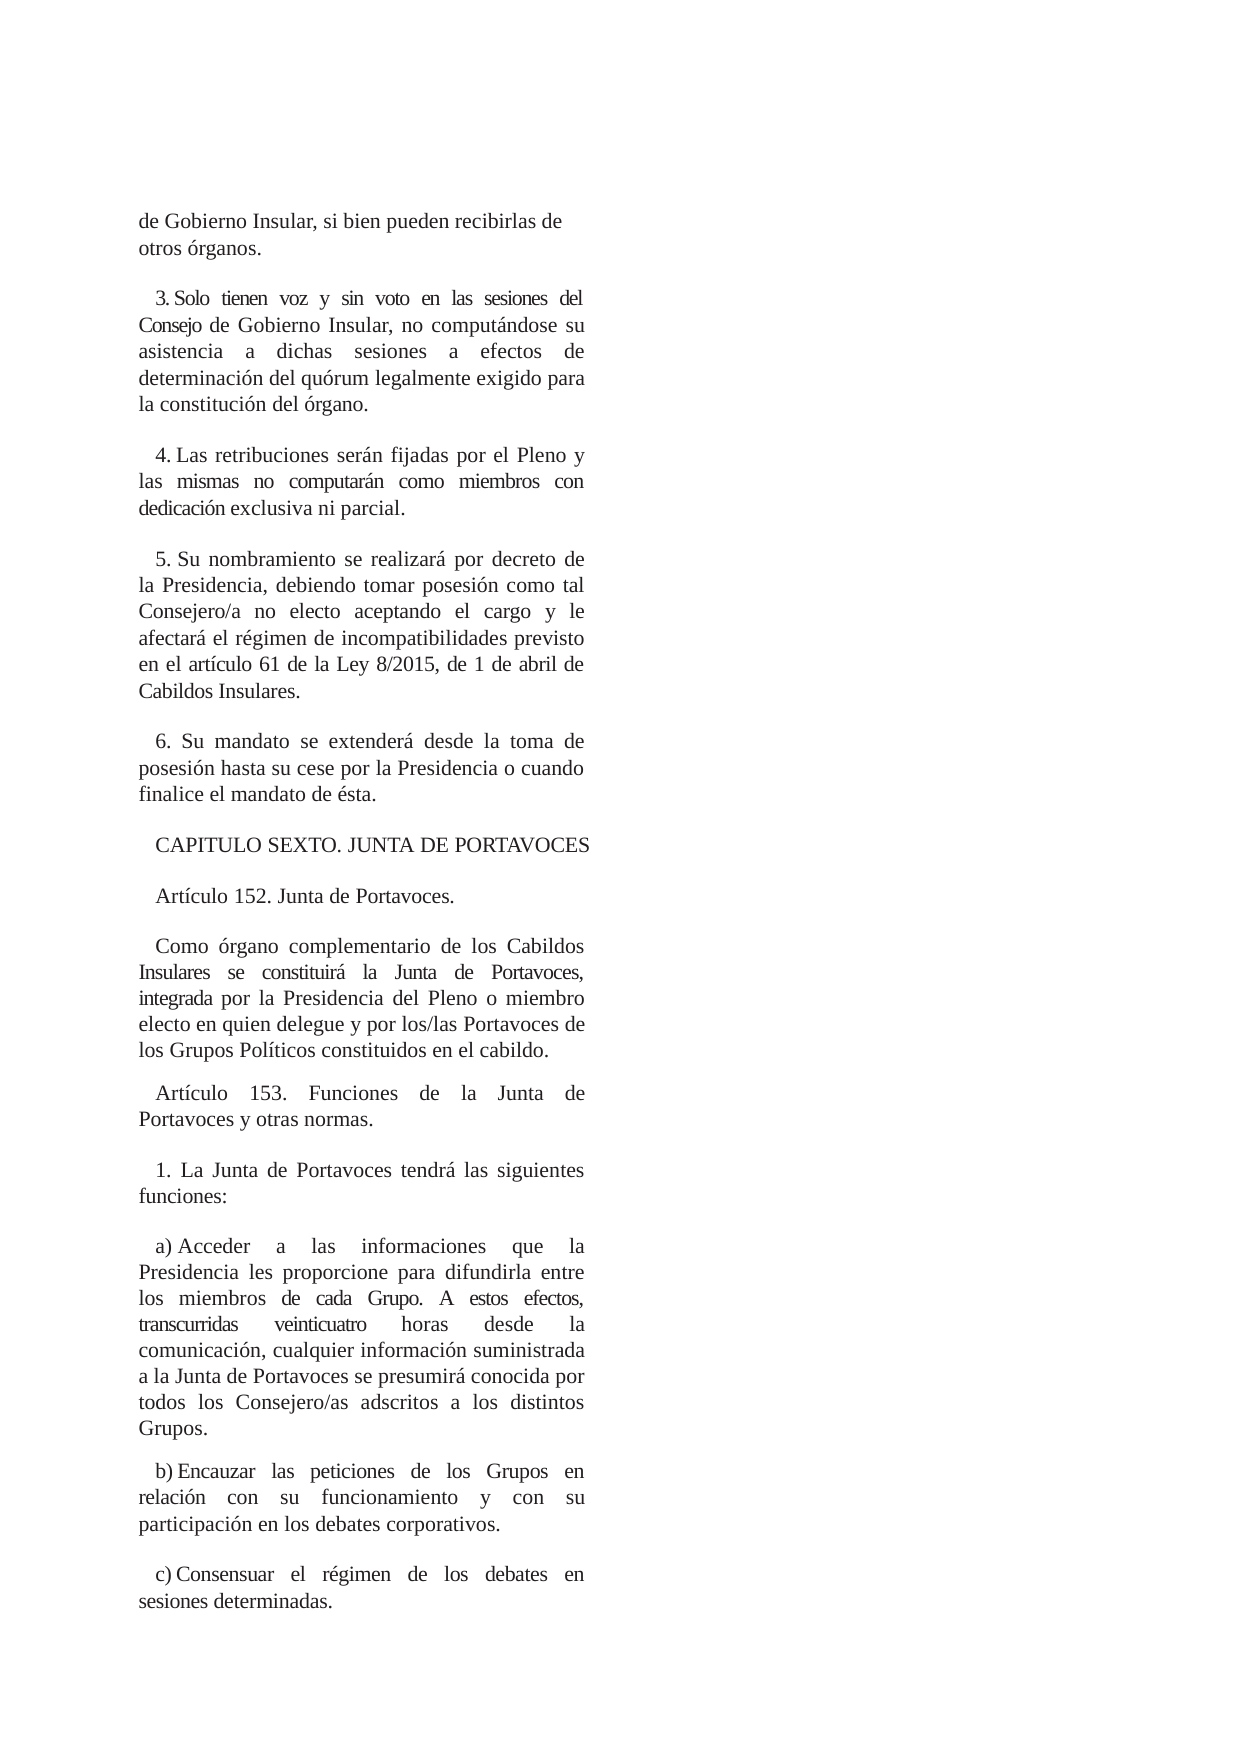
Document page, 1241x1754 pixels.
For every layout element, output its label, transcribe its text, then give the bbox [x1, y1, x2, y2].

list Su nombramiento se realizará por decreto de la Presidencia, debiendo tomar posesión como tal Consejero/a no electo aceptando el cargo y le afectará el régimen de incompatibilidades previsto en el artículo 61 de la Ley 8/2015, de 1 de abril de Cabildos Insulares. [138, 546, 585, 703]
text Como órgano complementario de los Cabildos Insulares se constituirá la Junta de Portavoces, integrada por la Presidencia del Pleno o miembro electo en quien delegue y por los/las Portavoces de los Grupos Políticos constituidos en el cabildo. [138, 933, 585, 1062]
text de Gobierno Insular, si bien pueden recibirlas de otros órganos. [138, 208, 596, 260]
text Artículo 153. Funciones de la Junta de Portavoces y otras normas. [138, 1080, 585, 1131]
list Acceder a las informaciones que la Presidencia les proporcione para difundirla entre los miembros de cada Grupo. A estos efectos, transcurridas veinticuatro horas desde la comunicación, cualquier información suministrada a la Junta de Portavoces se presumirá conocida por todos los Consejero/as adscritos a los distintos Grupos. [138, 1233, 585, 1440]
list Encauzar las peticiones de los Grupos en relación con su funcionamiento y con su participación en los debates corporativos. [138, 1458, 585, 1536]
list Solo tienen voz y sin voto en las sesiones del Consejo de Gobierno Insular, no computándose su asistencia a dichas sesiones a efectos de determinación del quórum legalmente exigido para la constitución del órgano. [138, 285, 585, 416]
text CAPITULO SEXTO. JUNTA DE PORTAVOCES [155, 832, 596, 857]
text Artículo 152. Junta de Portavoces. [155, 883, 596, 908]
list Consensuar el régimen de los debates en sesiones determinadas. [138, 1561, 585, 1613]
list Su mandato se extenderá desde la toma de posesión hasta su cese por la Presidencia o cuando finalice el mandato de ésta. [138, 728, 585, 807]
list Las retribuciones serán fijadas por el Pleno y las mismas no computarán como miembros con dedicación exclusiva ni parcial. [138, 442, 585, 520]
list La Junta de Portavoces tendrá las siguientes funciones: [138, 1157, 585, 1208]
